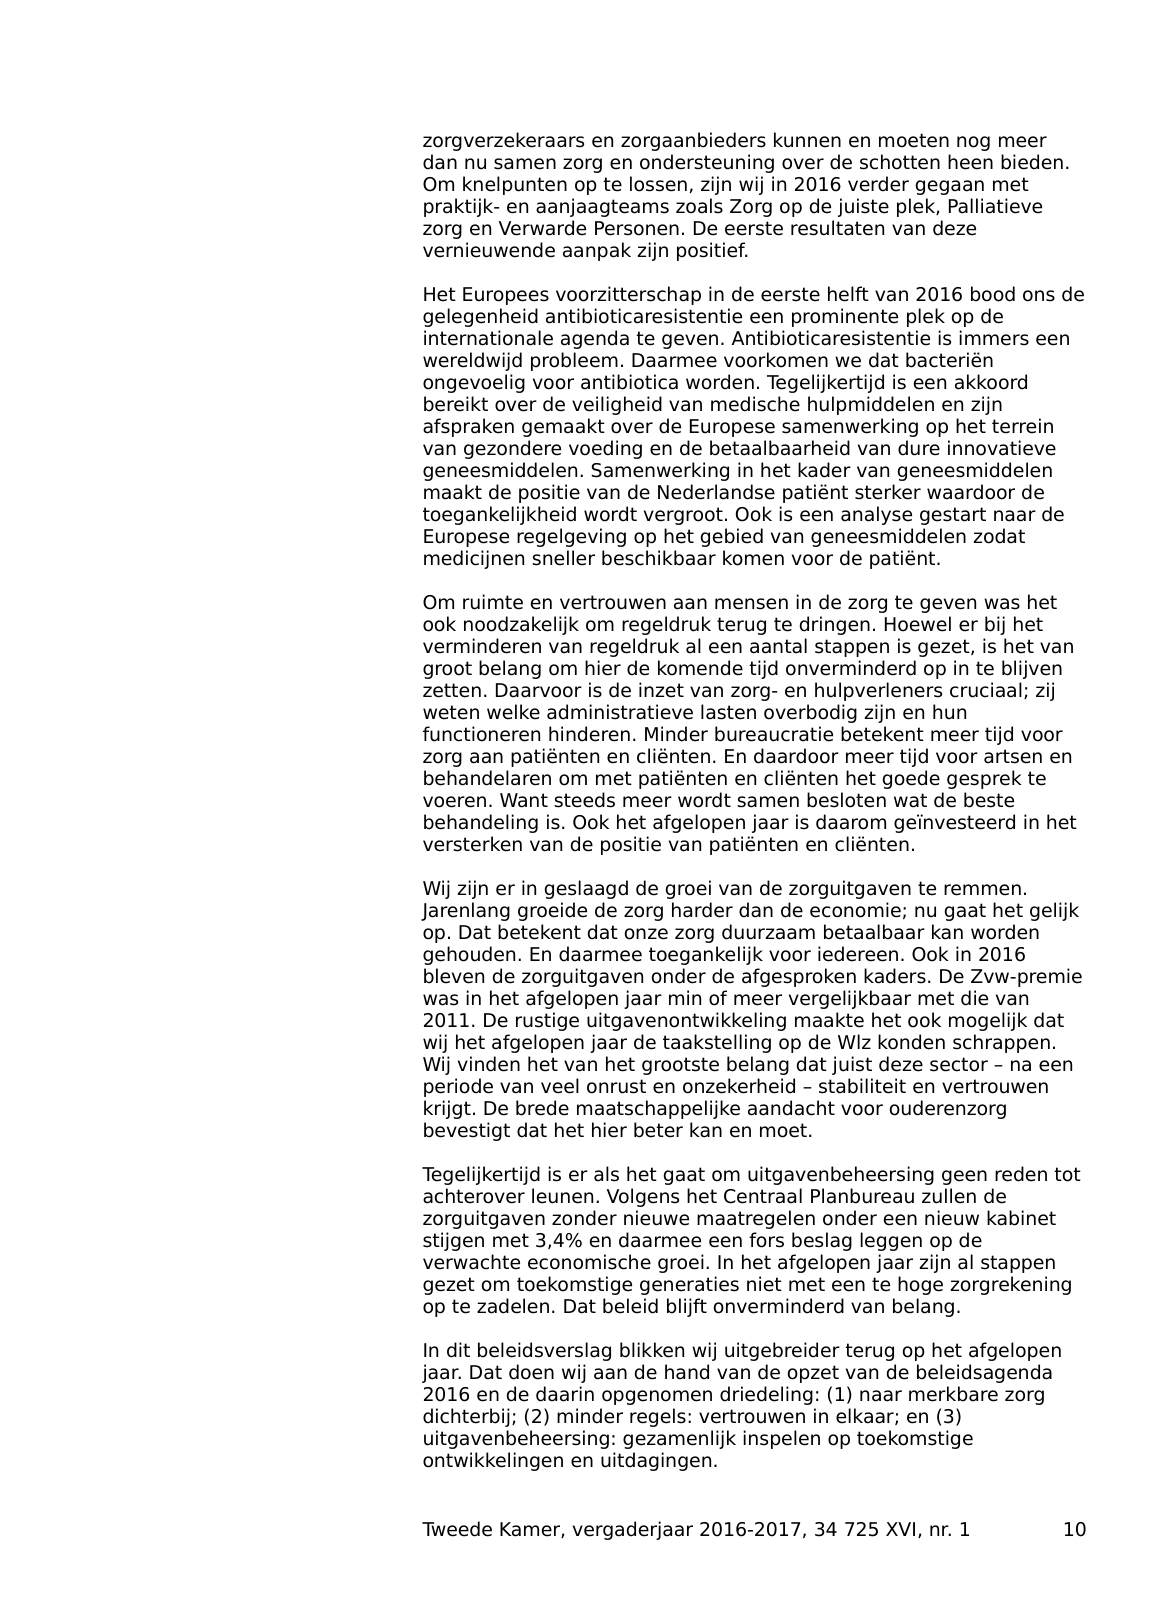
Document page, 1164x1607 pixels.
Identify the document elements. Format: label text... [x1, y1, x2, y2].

text zorgverzekeraars en zorgaanbieders kunnen en moeten nog meer dan nu samen zorg en ondersteuning over de schotten heen bieden. Om knelpunten op te lossen, zijn wij in 2016 verder gegaan met praktijk- en aanjaagteams zoals Zorg op de juiste plek, Palliatieve zorg en Verwarde Personen. De eerste resultaten van deze vernieuwende aanpak zijn positief. [422, 130, 1087, 262]
text Tegelijkertijd is er als het gaat om uitgavenbeheersing geen reden tot achterover leunen. Volgens het Centraal Planbureau zullen de zorguitgaven zonder nieuwe maatregelen onder een nieuw kabinet stijgen met 3,4% en daarmee een fors beslag leggen op de verwachte economische groei. In het afgelopen jaar zijn al stappen gezet om toekomstige generaties niet met een te hoge zorgrekening op te zadelen. Dat beleid blijft onverminderd van belang. [422, 1164, 1087, 1318]
text Het Europees voorzitterschap in de eerste helft van 2016 bood ons de gelegenheid antibioticaresistentie een prominente plek op de internationale agenda te geven. Antibioticaresistentie is immers een wereldwijd probleem. Daarmee voorkomen we dat bacteriën ongevoelig voor antibiotica worden. Tegelijkertijd is een akkoord bereikt over de veiligheid van medische hulpmiddelen en zijn afspraken gemaakt over de Europese samenwerking op het terrein van gezondere voeding en de betaalbaarheid van dure innovatieve geneesmiddelen. Samenwerking in het kader van geneesmiddelen maakt de positie van de Nederlandse patiënt sterker waardoor de toegankelijkheid wordt vergroot. Ook is een analyse gestart naar de Europese regelgeving op het gebied van geneesmiddelen zodat medicijnen sneller beschikbaar komen voor de patiënt. [422, 284, 1087, 570]
text In dit beleidsverslag blikken wij uitgebreider terug op het afgelopen jaar. Dat doen wij aan de hand van de opzet van de beleidsagenda 2016 en de daarin opgenomen driedeling: (1) naar merkbare zorg dichterbij; (2) minder regels: vertrouwen in elkaar; en (3) uitgavenbeheersing: gezamenlijk inspelen op toekomstige ontwikkelingen en uitdagingen. [422, 1340, 1087, 1472]
text Wij zijn er in geslaagd de groei van de zorguitgaven te remmen. Jarenlang groeide de zorg harder dan de economie; nu gaat het gelijk op. Dat betekent dat onze zorg duurzaam betaalbaar kan worden gehouden. En daarmee toegankelijk voor iedereen. Ook in 2016 bleven de zorguitgaven onder de afgesproken kaders. De Zvw-premie was in het afgelopen jaar min of meer vergelijkbaar met die van 2011. De rustige uitgavenontwikkeling maakte het ook mogelijk dat wij het afgelopen jaar de taakstelling op de Wlz konden schrappen. Wij vinden het van het grootste belang dat juist deze sector – na een periode van veel onrust en onzekerheid – stabiliteit en vertrouwen krijgt. De brede maatschappelijke aandacht voor ouderenzorg bevestigt dat het hier beter kan en moet. [422, 878, 1087, 1142]
text Om ruimte en vertrouwen aan mensen in de zorg te geven was het ook noodzakelijk om regeldruk terug te dringen. Hoewel er bij het verminderen van regeldruk al een aantal stappen is gezet, is het van groot belang om hier de komende tijd onverminderd op in te blijven zetten. Daarvoor is de inzet van zorg- en hulpverleners cruciaal; zij weten welke administratieve lasten overbodig zijn en hun functioneren hinderen. Minder bureaucratie betekent meer tijd voor zorg aan patiënten en cliënten. En daardoor meer tijd voor artsen en behandelaren om met patiënten en cliënten het goede gesprek te voeren. Want steeds meer wordt samen besloten wat de beste behandeling is. Ook het afgelopen jaar is daarom geïnvesteerd in het versterken van de positie van patiënten en cliënten. [422, 592, 1087, 856]
